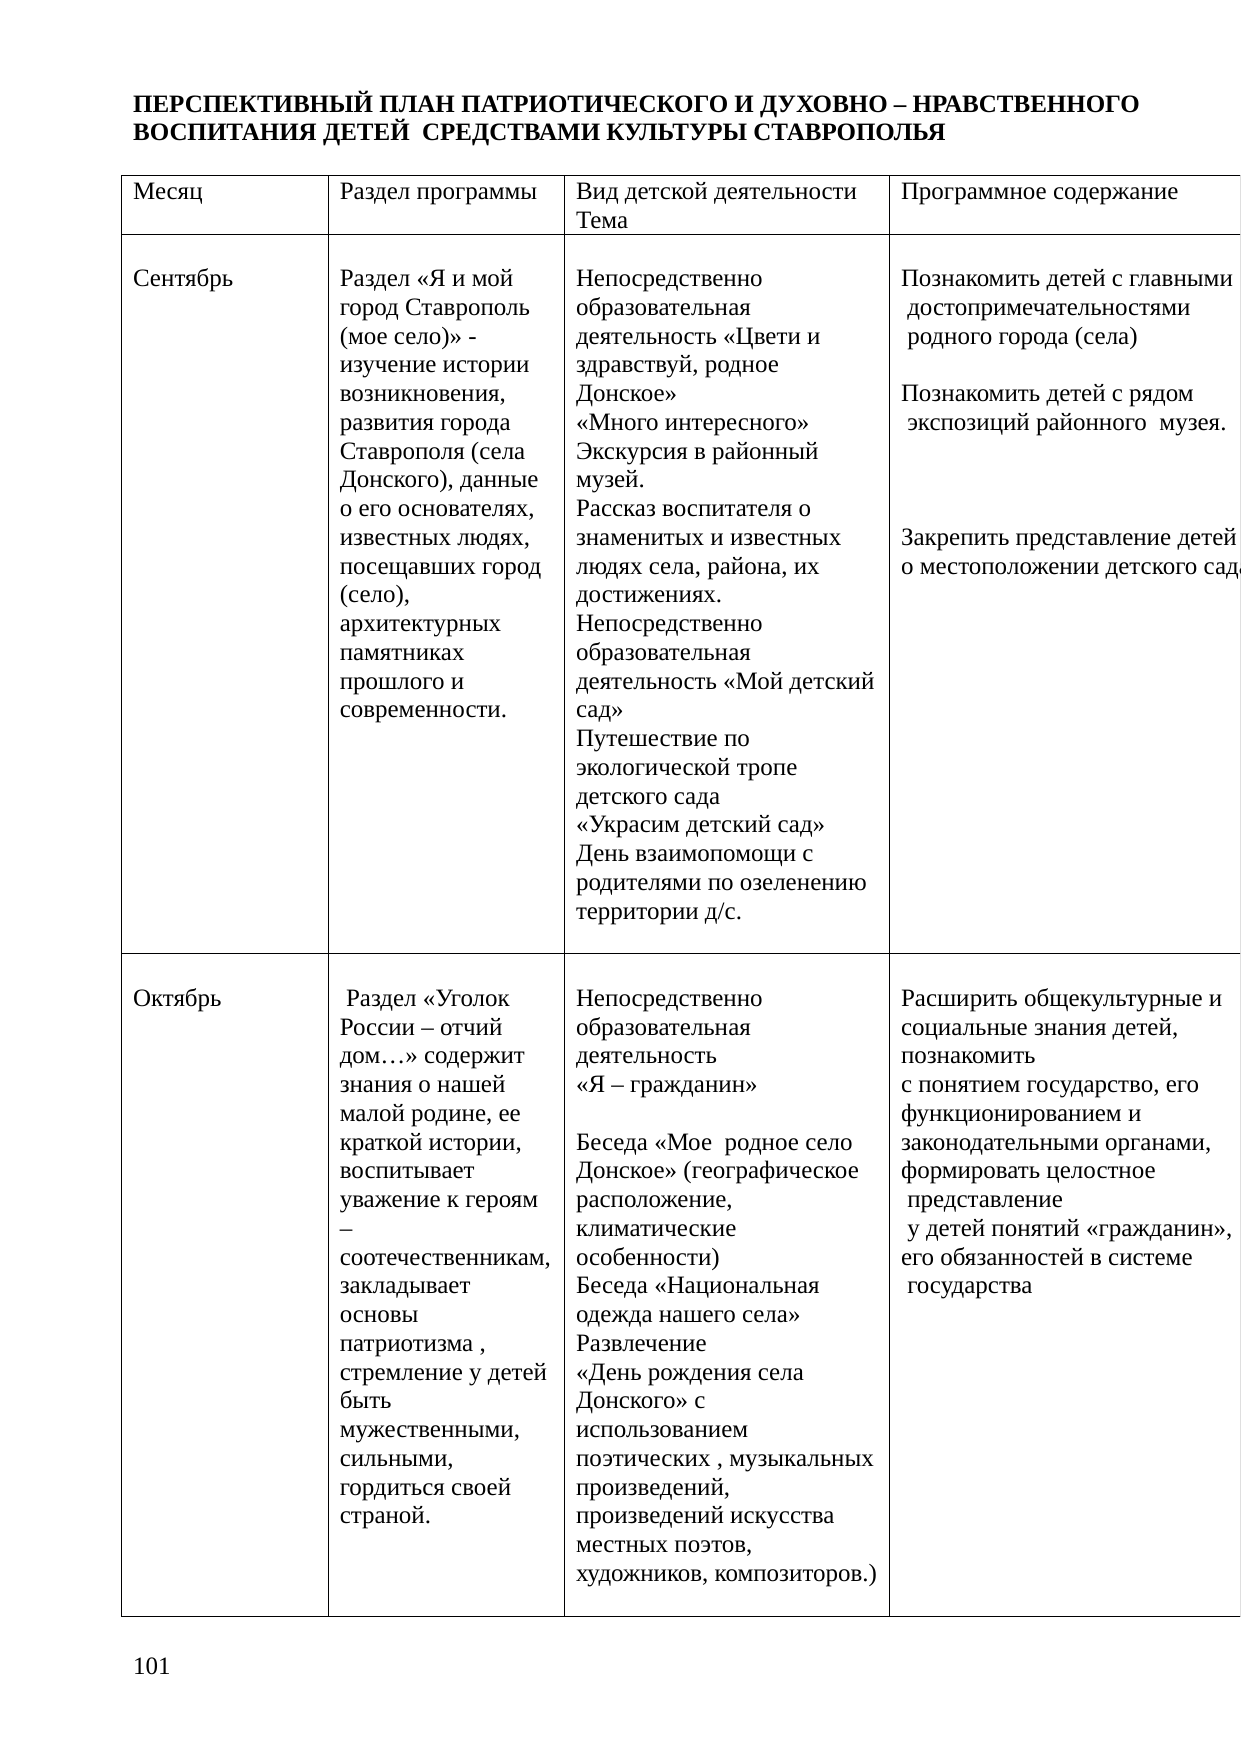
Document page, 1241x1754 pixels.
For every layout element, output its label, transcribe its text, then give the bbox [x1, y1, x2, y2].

table_header Вид детской деятельности Тема [565, 176, 889, 233]
table_header Раздел программы [329, 176, 564, 233]
table_cell Октябрь [122, 954, 328, 1616]
table_cell Раздел «Я и мой город Ставрополь (мое село)» - изучение истории возникновения, развития города Ставрополя (села Донского), данные о его основателях, известных людях, посещавших город (село), архитектурных памятниках прошлого и современности. [329, 235, 564, 953]
table_cell Расширить общекультурные и социальные знания детей, познакомить с понятием государство, его функционированием и законодательными органами, формировать целостное представление у детей понятий «гражданин», его обязанностей в системе государства [890, 954, 1240, 1616]
table_header Программное содержание [890, 176, 1240, 233]
table_cell Познакомить детей с главными достопримечательностями родного города (села) Познакомить детей с рядом экспозиций районного музея. Закрепить представление детей о местоположении детского сада [890, 235, 1240, 953]
table_cell Непосредственно образовательная деятельность «Цвети и здравствуй, родное Донское» «Много интересного» Экскурсия в районный музей. Рассказ воспитателя о знаменитых и известных людях села, района, их достижениях. Непосредственно образовательная деятельность «Мой детский сад» Путешествие по экологической тропе детского сада «Украсим детский сад» День взаимопомощи с родителями по озеленению территории д/с. [565, 235, 889, 953]
table_cell Раздел «Уголок России – отчий дом…» содержит знания о нашей малой родине, ее краткой истории, воспитывает уважение к героям –соотечественникам, закладывает основы патриотизма , стремление у детей быть мужественными, сильными, гордиться своей страной. [329, 954, 564, 1616]
text ПЕРСПЕКТИВНЫЙ ПЛАН ПАТРИОТИЧЕСКОГО И ДУХОВНО – НРАВСТВЕННОГО ВОСПИТАНИЯ ДЕТЕЙ СРЕДСТВАМИ КУЛЬТУРЫ СТАВРОПОЛЬЯ [133, 89, 1152, 146]
table_cell Непосредственно образовательная деятельность «Я – гражданин» Беседа «Мое родное село Донское» (географическое расположение, климатические особенности) Беседа «Национальная одежда нашего села» Развлечение «День рождения села Донского» с использованием поэтических , музыкальных произведений, произведений искусства местных поэтов, художников, композиторов.) [565, 954, 889, 1616]
table_header Месяц [122, 176, 328, 233]
table_cell Сентябрь [122, 235, 328, 953]
